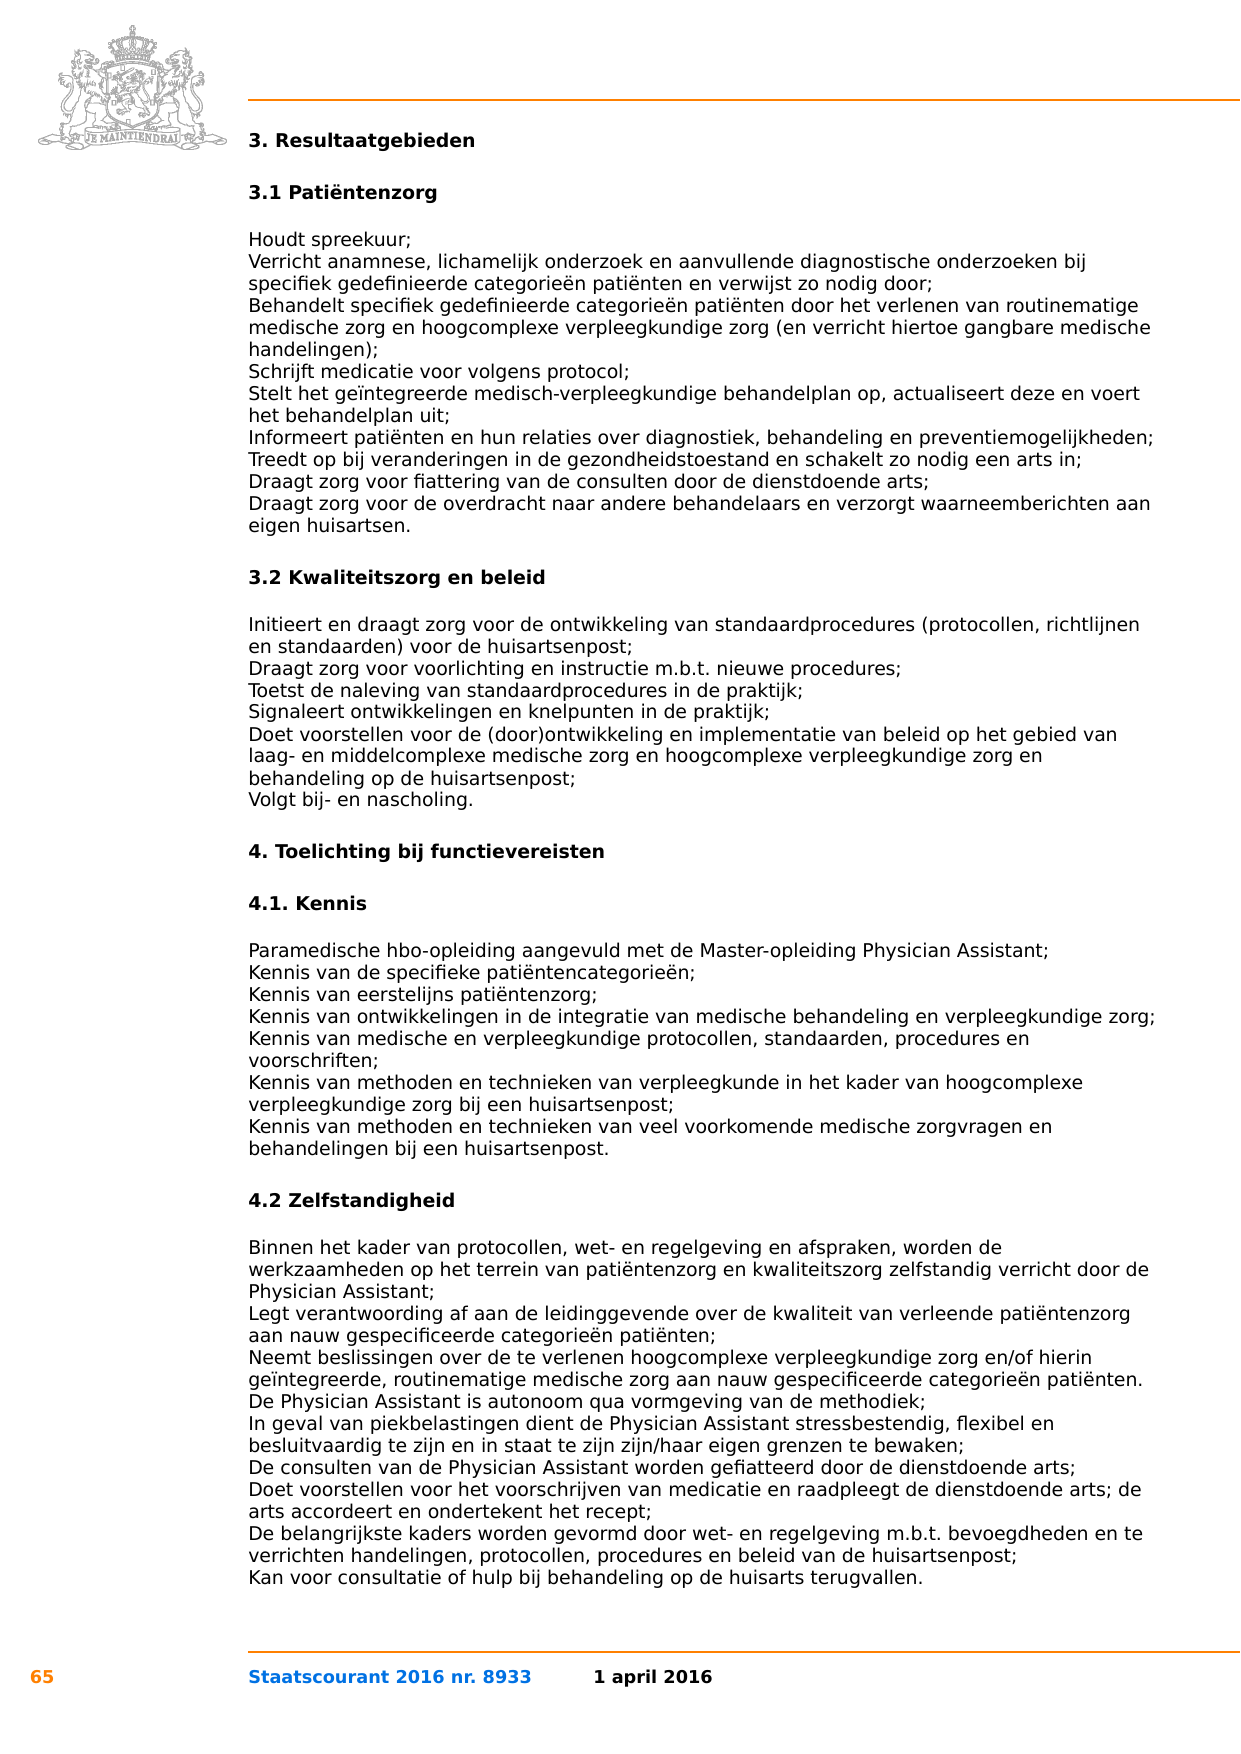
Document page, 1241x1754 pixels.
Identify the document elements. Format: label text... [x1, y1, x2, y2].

text Toetst de naleving van standaardprocedures in de praktijk; [248, 679, 1163, 701]
text Kan voor consultatie of hulp bij behandeling op de huisarts terugvallen. [248, 1567, 1163, 1589]
text Kennis van eerstelijns patiëntenzorg; [248, 984, 1163, 1006]
subtitle 4.2 Zelfstandigheid [248, 1190, 1163, 1212]
subtitle 4.1. Kennis [248, 893, 1163, 915]
text Informeert patiënten en hun relaties over diagnostiek, behandeling en preventiemogelijkheden; [248, 427, 1163, 449]
text Volgt bij- en nascholing. [248, 789, 1163, 811]
text Behandelt specifiek gedefinieerde categorieën patiënten door het verlenen van routinematige medische zorg en hoogcomplexe verpleegkundige zorg (en verricht hiertoe gangbare medische handelingen); [248, 295, 1163, 361]
subtitle 3. Resultaatgebieden [248, 130, 1163, 152]
text Draagt zorg voor voorlichting en instructie m.b.t. nieuwe procedures; [248, 657, 1163, 679]
text Kennis van methoden en technieken van verpleegkunde in het kader van hoogcomplexe verpleegkundige zorg bij een huisartsenpost; [248, 1072, 1163, 1116]
text Kennis van ontwikkelingen in de integratie van medische behandeling en verpleegkundige zorg; [248, 1006, 1163, 1028]
text Verricht anamnese, lichamelijk onderzoek en aanvullende diagnostische onderzoeken bij specifiek gedefinieerde categorieën patiënten en verwijst zo nodig door; [248, 251, 1163, 295]
subtitle 3.1 Patiëntenzorg [248, 182, 1163, 204]
text behandelingen bij een huisartsenpost. [248, 1138, 1163, 1160]
text Signaleert ontwikkelingen en knelpunten in de praktijk; [248, 701, 1163, 723]
text Draagt zorg voor fiattering van de consulten door de dienstdoende arts; [248, 471, 1163, 493]
text Doet voorstellen voor de (door)ontwikkeling en implementatie van beleid op het gebied van laag- en middelcomplexe medische zorg en hoogcomplexe verpleegkundige zorg en behandeling op de huisartsenpost; [248, 723, 1163, 789]
text Houdt spreekuur; [248, 229, 1163, 251]
text Kennis van medische en verpleegkundige protocollen, standaarden, procedures en voorschriften; [248, 1028, 1163, 1072]
text Paramedische hbo-opleiding aangevuld met de Master-opleiding Physician Assistant; [248, 940, 1163, 962]
text Kennis van methoden en technieken van veel voorkomende medische zorgvragen en [248, 1116, 1163, 1138]
text Schrijft medicatie voor volgens protocol; [248, 361, 1163, 383]
text Legt verantwoording af aan de leidinggevende over de kwaliteit van verleende patiëntenzorg aan nauw gespecificeerde categorieën patiënten; [248, 1303, 1163, 1347]
text Kennis van de specifieke patiëntencategorieën; [248, 962, 1163, 984]
text Draagt zorg voor de overdracht naar andere behandelaars en verzorgt waarneemberichten aan eigen huisartsen. [248, 493, 1163, 537]
text Doet voorstellen voor het voorschrijven van medicatie en raadpleegt de dienstdoende arts; de arts accordeert en ondertekent het recept; [248, 1479, 1163, 1523]
subtitle 4. Toelichting bij functievereisten [248, 841, 1163, 863]
text Treedt op bij veranderingen in de gezondheidstoestand en schakelt zo nodig een arts in; [248, 449, 1163, 471]
text Binnen het kader van protocollen, wet- en regelgeving en afspraken, worden de werkzaamheden op het terrein van patiëntenzorg en kwaliteitszorg zelfstandig verricht door de Physician Assistant; [248, 1237, 1163, 1303]
text De belangrijkste kaders worden gevormd door wet- en regelgeving m.b.t. bevoegdheden en te verrichten handelingen, protocollen, procedures en beleid van de huisartsenpost; [248, 1523, 1163, 1567]
text In geval van piekbelastingen dient de Physician Assistant stressbestendig, flexibel en besluitvaardig te zijn en in staat te zijn zijn/haar eigen grenzen te bewaken; [248, 1413, 1163, 1457]
text Neemt beslissingen over de te verlenen hoogcomplexe verpleegkundige zorg en/of hierin geïntegreerde, routinematige medische zorg aan nauw gespecificeerde categorieën patiënten. De Physician Assistant is autonoom qua vormgeving van de methodiek; [248, 1347, 1163, 1413]
picture [38, 25, 227, 150]
text Stelt het geïntegreerde medisch-verpleegkundige behandelplan op, actualiseert deze en voert het behandelplan uit; [248, 383, 1163, 427]
subtitle 3.2 Kwaliteitszorg en beleid [248, 567, 1163, 588]
text De consulten van de Physician Assistant worden gefiatteerd door de dienstdoende arts; [248, 1457, 1163, 1479]
text Initieert en draagt zorg voor de ontwikkeling van standaardprocedures (protocollen, richtlijnen en standaarden) voor de huisartsenpost; [248, 613, 1163, 657]
